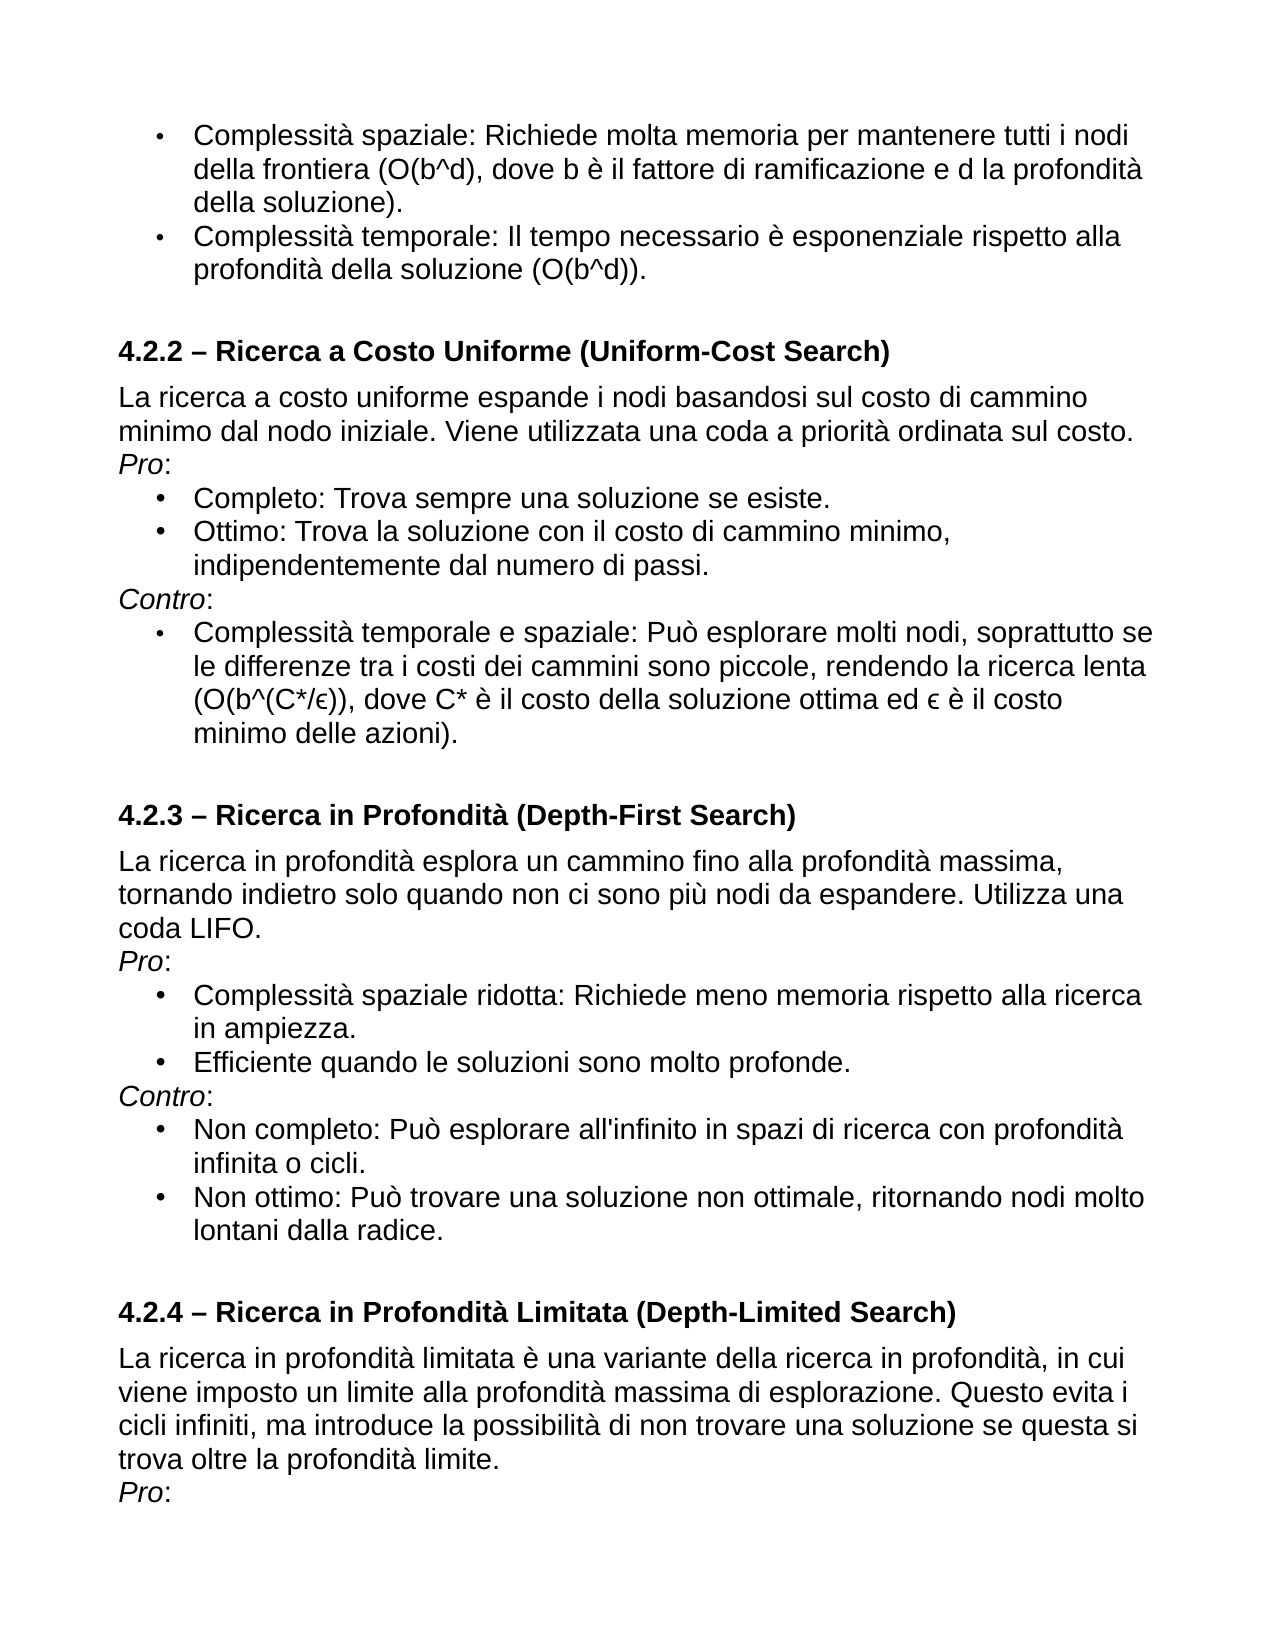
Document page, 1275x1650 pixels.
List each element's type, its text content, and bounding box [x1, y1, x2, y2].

list Complessità temporale e spaziale: Può esplorare molti nodi, soprattutto se le differenze tra i costi dei cammini sono piccole, rendendo la ricerca lenta (O(b^(C*/ϵ)), dove C* è il costo della soluzione ottima ed ϵ è il costo minimo delle azioni). [156, 615, 1157, 749]
text La ricerca in profondità limitata è una variante della ricerca in profondità, in cui viene imposto un limite alla profondità massima di esplorazione. Questo evita i cicli infiniti, ma introduce la possibilità di non trovare una soluzione se questa si trova oltre la profondità limite. [118, 1341, 1157, 1475]
text La ricerca in profondità esplora un cammino fino alla profondità massima, tornando indietro solo quando non ci sono più nodi da espandere. Utilizza una coda LIFO. [118, 843, 1157, 944]
list Completo: Trova sempre una soluzione se esiste. [156, 481, 1157, 514]
subtitle 4.2.3 – Ricerca in Profondità (Depth-First Search) [118, 797, 1157, 831]
text La ricerca a costo uniforme espande i nodi basandosi sul costo di cammino minimo dal nodo iniziale. Viene utilizzata una coda a priorità ordinata sul costo. [118, 380, 1157, 447]
list Complessità spaziale: Richiede molta memoria per mantenere tutti i nodi della frontiera (O(b^d), dove b è il fattore di ramificazione e d la profondità della soluzione). [156, 118, 1157, 219]
list Non completo: Può esplorare all'infinito in spazi di ricerca con profondità infinita o cicli. [156, 1112, 1157, 1179]
list Complessità spaziale ridotta: Richiede meno memoria rispetto alla ricerca in ampiezza. [156, 978, 1157, 1045]
list Ottimo: Trova la soluzione con il costo di cammino minimo, indipendentemente dal numero di passi. [156, 514, 1157, 582]
text Contro: [118, 582, 1157, 615]
list Non ottimo: Può trovare una soluzione non ottimale, ritornando nodi molto lontani dalla radice. [156, 1179, 1157, 1247]
list Efficiente quando le soluzioni sono molto profonde. [156, 1045, 1157, 1079]
list Complessità temporale: Il tempo necessario è esponenziale rispetto alla profondità della soluzione (O(b^d)). [156, 219, 1157, 286]
subtitle 4.2.4 – Ricerca in Profondità Limitata (Depth-Limited Search) [118, 1295, 1157, 1328]
text Pro: [118, 447, 1157, 481]
text Pro: [118, 1475, 1157, 1509]
text Contro: [118, 1079, 1157, 1112]
subtitle 4.2.2 – Ricerca a Costo Uniforme (Uniform-Cost Search) [118, 334, 1157, 367]
text Pro: [118, 944, 1157, 978]
